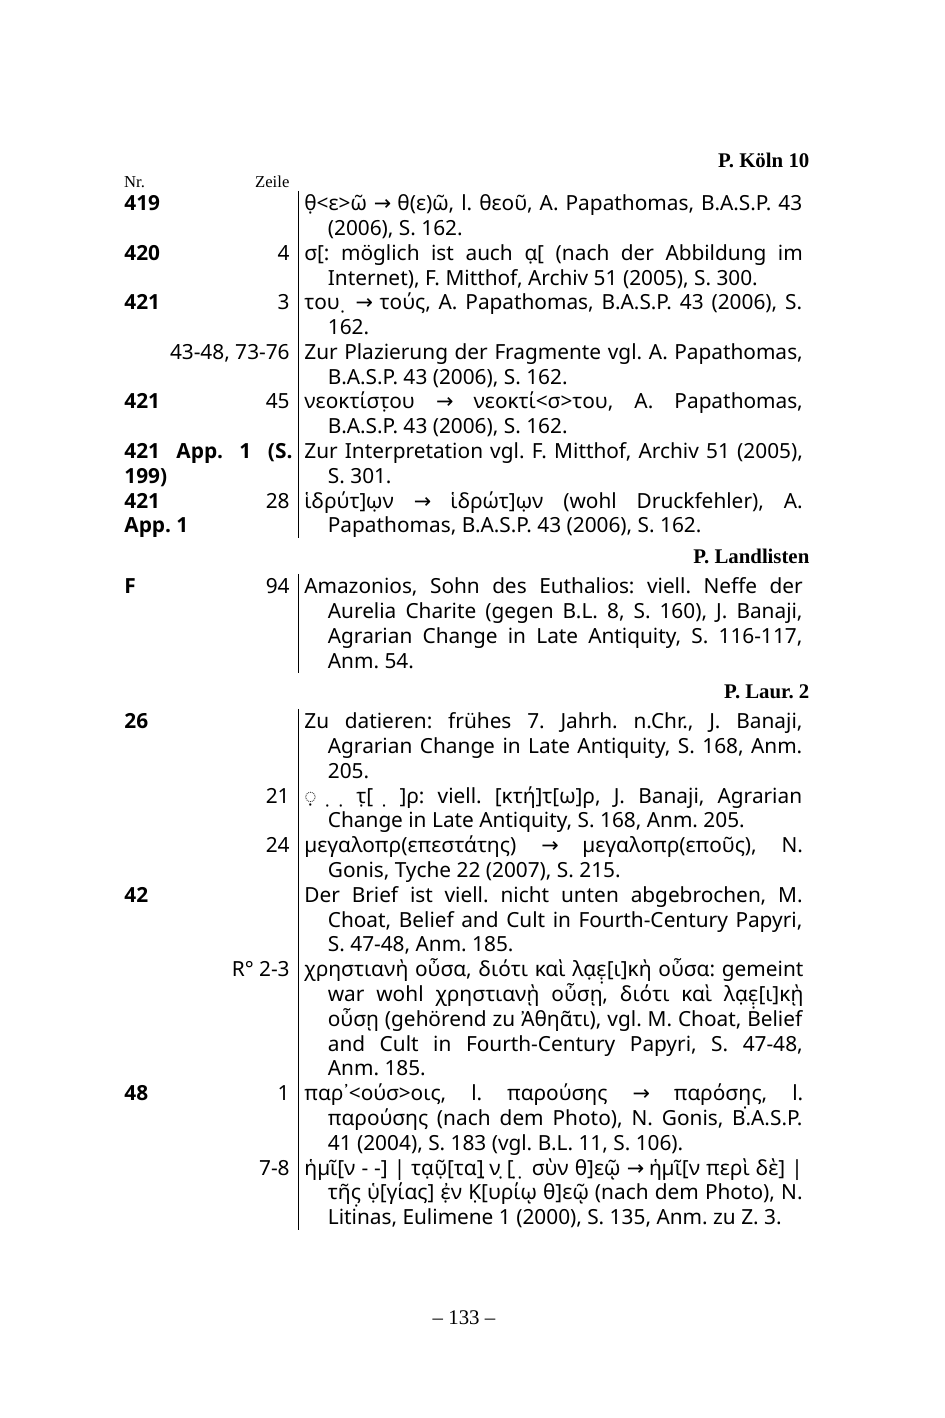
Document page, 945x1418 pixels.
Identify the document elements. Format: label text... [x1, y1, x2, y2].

table_header 94 [207, 574, 298, 673]
table_cell νεοκτίστ̣ου → νεοκτί<σ>του, A. Papathomas, B.A.S.P. 43 (2006), S. 162. [299, 389, 809, 439]
table_cell 28 [207, 488, 298, 538]
table_cell 421 [118, 290, 207, 339]
table_cell 3 [207, 290, 298, 339]
table_cell ̣ ̣ ̣ τ̣[ ̣ ]ρ: viell. [κτή]τ[ω]ρ, J. Banaji, Agrarian Change in Late Antiquity, S. 168, Anm. 205. [299, 783, 809, 833]
subtitle P. Landlisten [118, 544, 809, 568]
table_cell σ[: möglich ist auch α̣[ (nach der Abbildung im Internet), F. Mitthof, Archiv 51 (2005), S. 300. [299, 240, 809, 290]
table_cell 21 [118, 783, 298, 833]
table_cell ἱδρύτ]ω̣ν → ἱδρώτ]ω̣ν (wohl Druckfehler), A. Papathomas, B.A.S.P. 43 (2006), S. 162. [299, 488, 809, 538]
table_cell 421 [118, 389, 207, 439]
table_cell χρηστιανὴ οὖσα, διότι καὶ λα̣ε̣̣[ι]κὴ οὖσα: gemeint war wohl χρηστιανῂ οὖσῃ, διότι καὶ λα̣ε̣̣[ι]κῂ οὖσῃ (gehörend zu Ἀθηᾶτι), vgl. M. Choat, Belief and Cult in Fourth-Century Papyri, S. 47-48, Anm. 185. [299, 957, 809, 1081]
table_cell Der Brief ist viell. nicht unten abgebrochen, M. Choat, Belief and Cult in Fourth-Century Papyri, S. 47-48, Anm. 185. [299, 883, 809, 957]
table_cell 421 App. 1 [118, 488, 207, 538]
table_cell 4 [207, 240, 298, 290]
table_cell 420 [118, 240, 207, 290]
table_cell 1 [207, 1081, 298, 1155]
subtitle P. Laur. 2 [118, 679, 809, 703]
table_cell 43-48, 73-76 [118, 340, 298, 389]
table_cell 7-8 [118, 1155, 298, 1229]
table_header Zu datieren: frühes 7. Jahrh. n.Chr., J. Banaji, Agrarian Change in Late Antiquity, S. 168, Anm. 205. [299, 709, 809, 783]
table_cell R° 2-3 [118, 957, 298, 1081]
table_header Amazonios, Sohn des Euthalios: viell. Neffe der Aurelia Charite (gegen B.L. 8, S. 160), J. Banaji, Agrarian Change in Late Antiquity, S. 116-117, Anm. 54. [299, 574, 809, 673]
table_cell του ̣ → τούς, A. Papathomas, B.A.S.P. 43 (2006), S. 162. [299, 290, 809, 339]
table_header 26 [118, 709, 298, 783]
table_cell 421 App. 1 (S. 199) [118, 439, 298, 488]
table_cell 42 [118, 883, 298, 957]
table_cell θ̣<ε>ῶ → θ(ε)ῶ, l. θεοῦ, A. Papathomas, B.A.S.P. 43 (2006), S. 162. [299, 191, 809, 240]
table_cell παρ᾽<ούσ>οις, l. παρούσης → παρόση̣ς, l. παρούσης (nach dem Photo), N. Gonis, B.A.S.P. 41 (2004), S. 183 (vgl. B.L. 11, S. 106). [299, 1081, 809, 1155]
table_cell μεγαλοπρ(επεστάτης) → μεγαλοπρ(εποῦς), N. Gonis, Tyche 22 (2007), S. 215. [299, 833, 809, 882]
table_cell Zur Plazierung der Fragmente vgl. A. Papathomas, B.A.S.P. 43 (2006), S. 162. [299, 340, 809, 389]
table_cell 24 [118, 833, 298, 882]
table_header F [118, 574, 207, 673]
table_cell ἡμῖ[ν - -] | τα̣ῦ̣[τα] ̣ν ̣[ ̣ ̣ σὺν θ]εῷ → ἡμῖ[ν περὶ δὲ] | τῆς̣ ὑ̣[γίας] ἐ̣ν Κ̣[υρίῳ θ]εῷ (nach dem Photo), N. Litinas, Eulimene 1 (2000), S. 135, Anm. zu Z. 3. [299, 1155, 809, 1229]
table_cell 48 [118, 1081, 207, 1155]
table_cell 45 [207, 389, 298, 439]
table_cell 419 [118, 191, 298, 240]
table_cell Zur Interpretation vgl. F. Mitthof, Archiv 51 (2005), S. 301. [299, 439, 809, 488]
